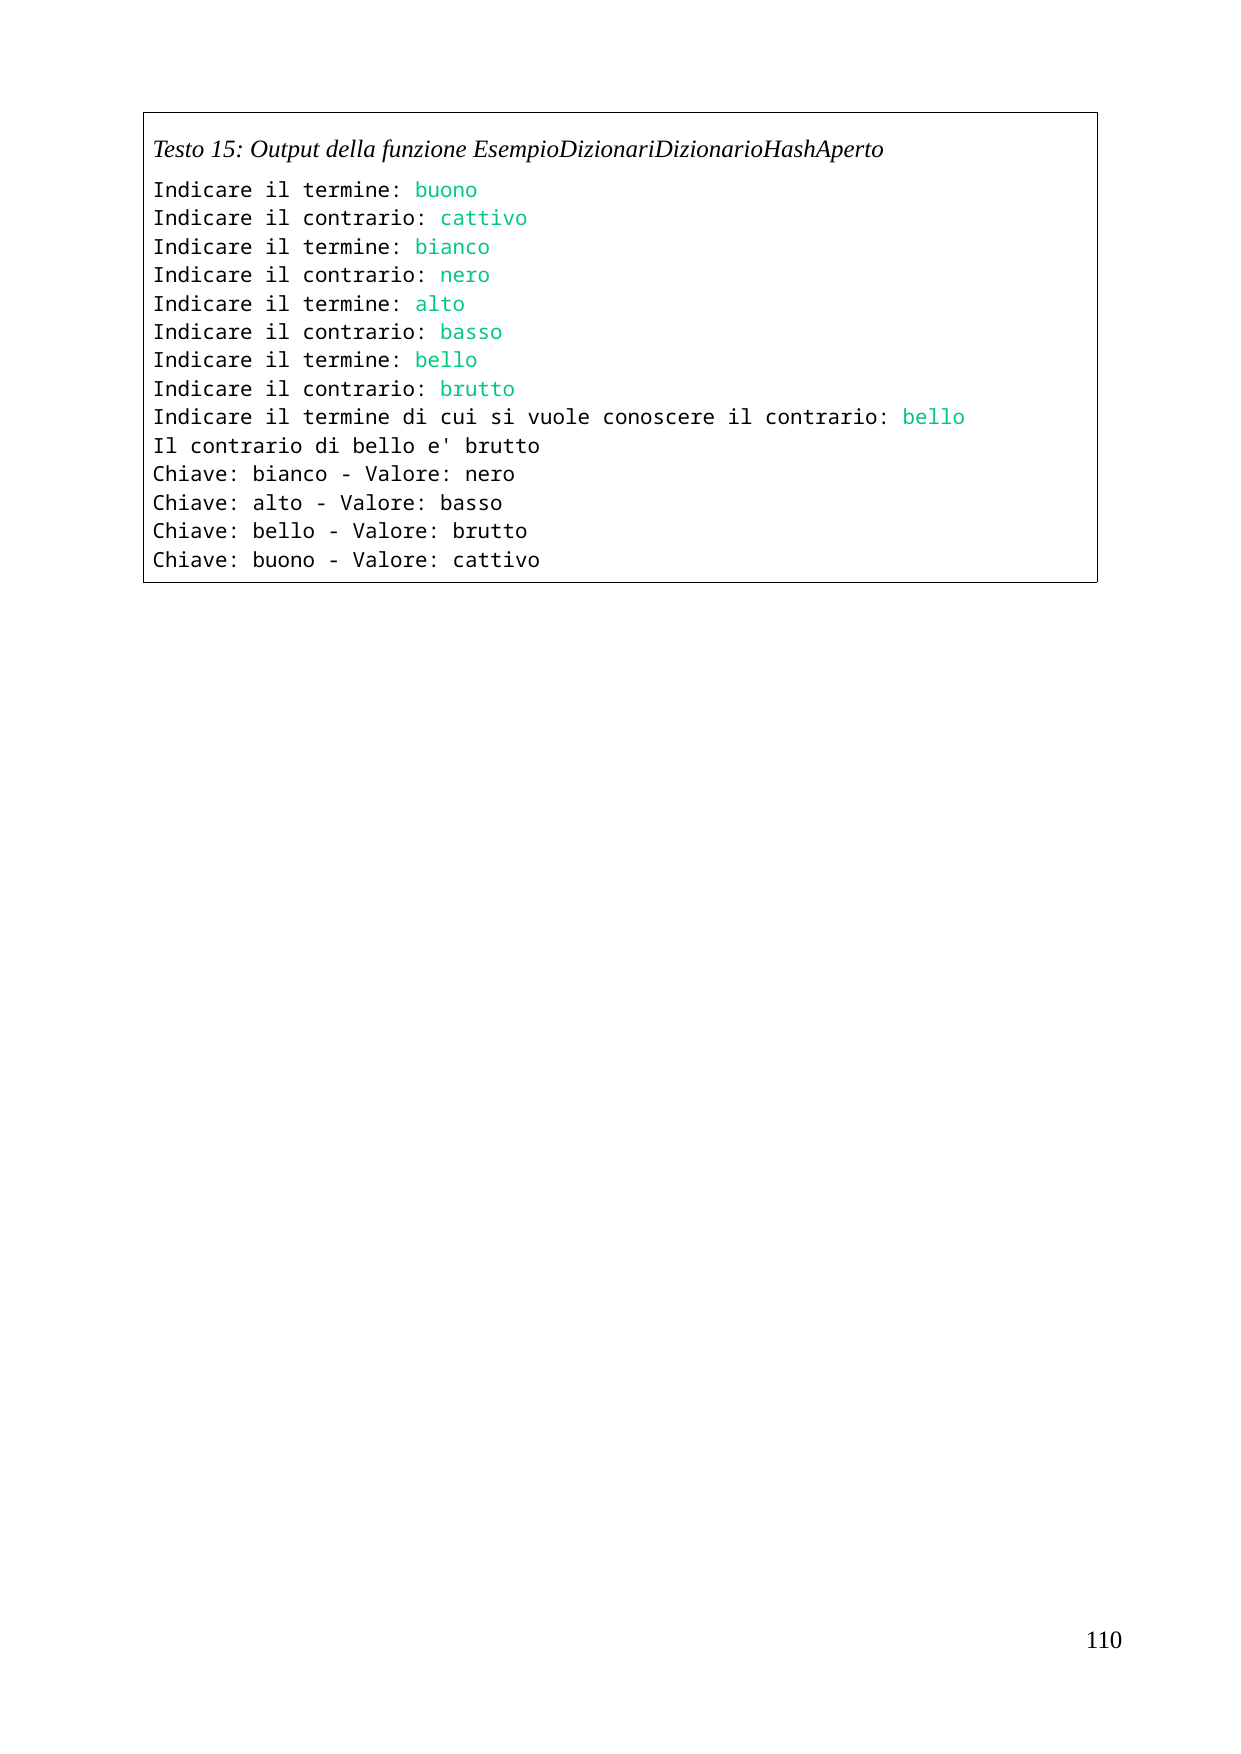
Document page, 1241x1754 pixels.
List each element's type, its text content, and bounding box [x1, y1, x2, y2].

text Indicare il contrario: brutto [152, 374, 1088, 402]
text Indicare il termine: bianco [152, 232, 1088, 260]
text Indicare il contrario: nero [152, 260, 1088, 289]
text Testo 15: Output della funzione EsempioDizionariDizionarioHashAperto [152, 134, 1088, 162]
text Indicare il termine: alto [152, 289, 1088, 317]
text Indicare il termine: buono [152, 175, 1088, 203]
text Chiave: alto - Valore: basso [152, 488, 1088, 516]
text Indicare il termine di cui si vuole conoscere il contrario: bello [152, 402, 1088, 431]
text Indicare il contrario: basso [152, 317, 1088, 346]
text Chiave: buono - Valore: cattivo [152, 545, 1088, 573]
text Chiave: bianco - Valore: nero [152, 459, 1088, 488]
text Chiave: bello - Valore: brutto [152, 516, 1088, 545]
text Indicare il contrario: cattivo [152, 203, 1088, 232]
text Indicare il termine: bello [152, 346, 1088, 374]
text Il contrario di bello e' brutto [152, 431, 1088, 459]
